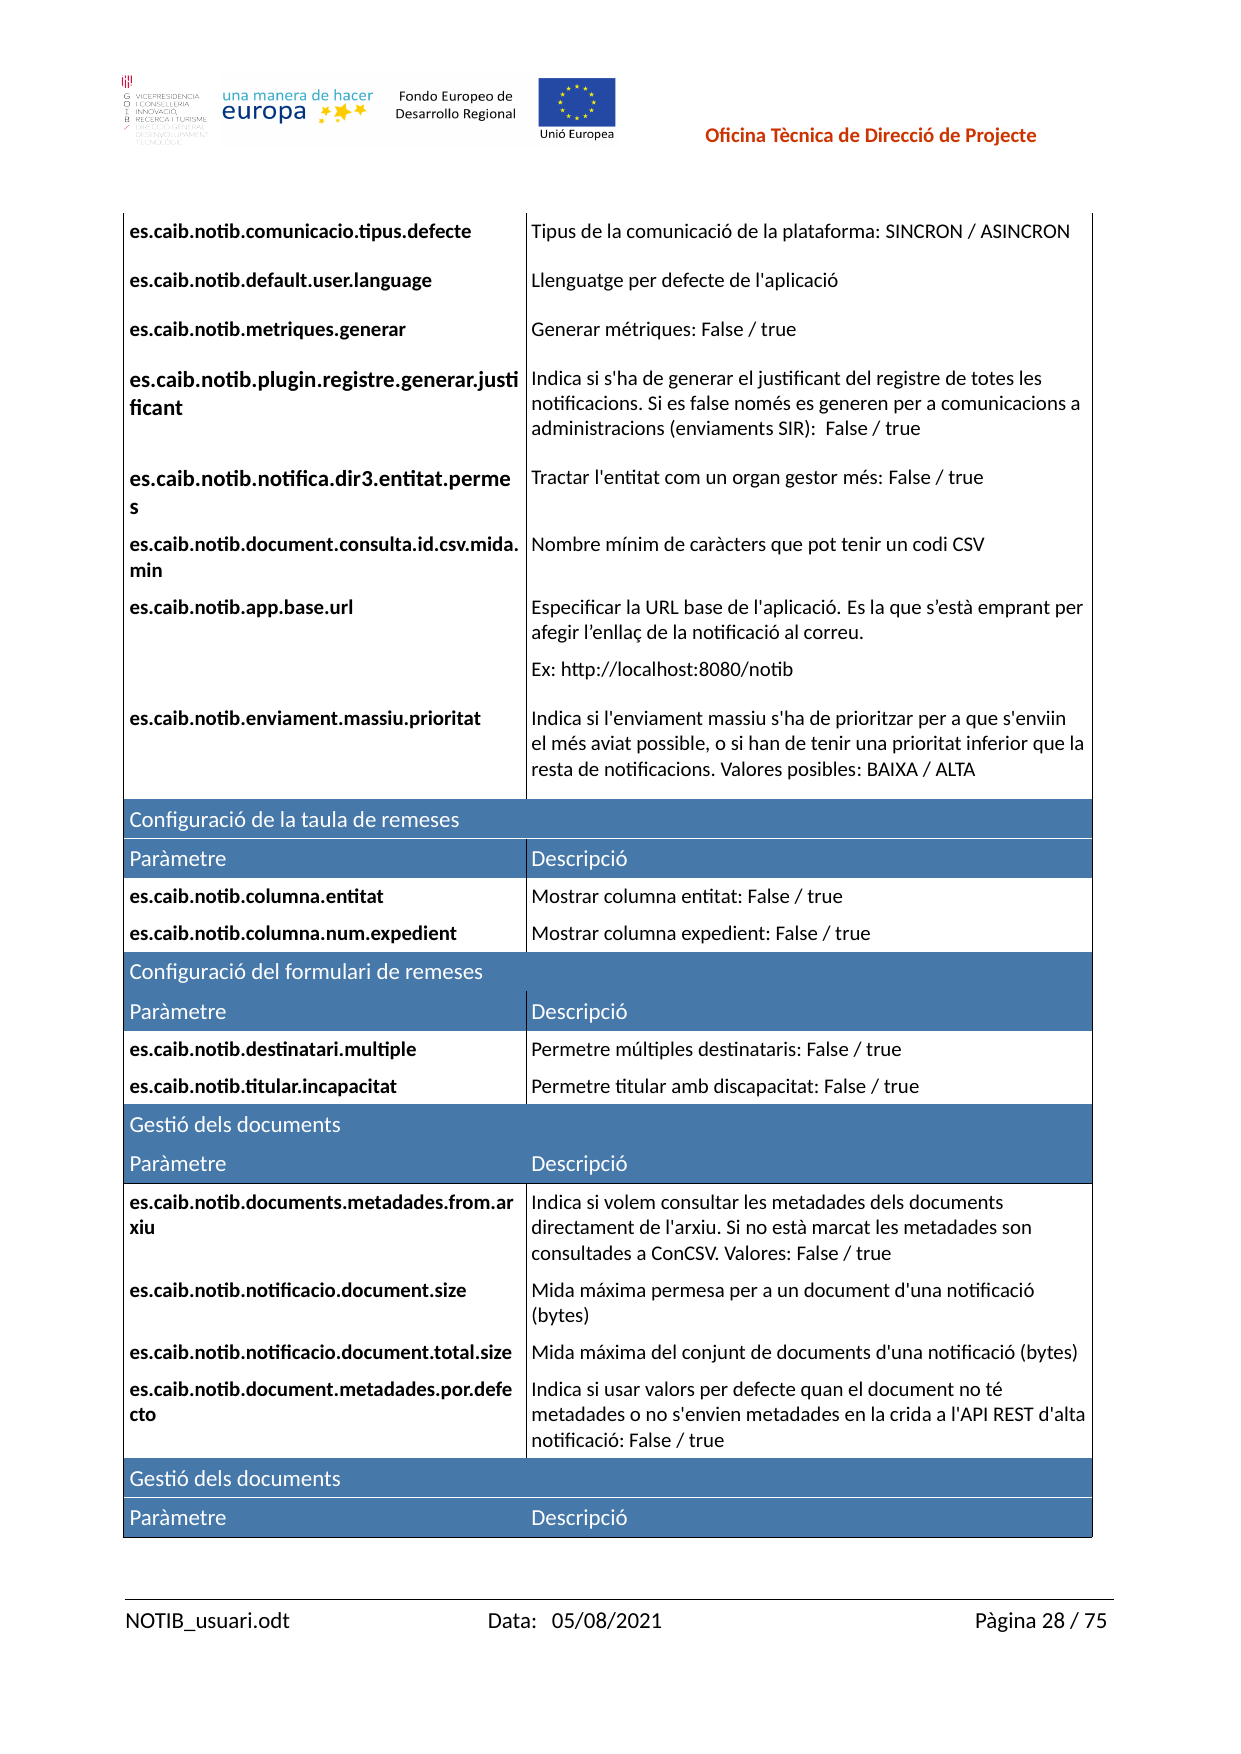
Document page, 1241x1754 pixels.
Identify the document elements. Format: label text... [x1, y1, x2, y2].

table_cell Permetre múltiples destinataris: False / true [527, 1031, 1092, 1067]
table_cell es.caib.notib.destinatari.multiple [124, 1031, 526, 1067]
table_cell es.caib.notib.documents.metadades.from.arxiu [124, 1184, 526, 1271]
table_cell Indica si volem consultar les metadades dels documents directament de l'arxiu. Si no està marcat les metadades son consultades a ConCSV. Valores: False / true [527, 1184, 1092, 1271]
table_cell Mida máxima permesa per a un document d'una notificació (bytes) [527, 1271, 1092, 1333]
table_cell Tipus de la comunicació de la plataforma: SINCRON / ASINCRON [527, 213, 1092, 262]
table_cell es.caib.notib.app.base.url [124, 588, 526, 699]
table_cell es.caib.notib.comunicacio.tipus.defecte [124, 213, 526, 262]
table_cell es.caib.notib.default.user.language [124, 262, 526, 310]
table_cell Llenguatge per defecte de l'aplicació [527, 262, 1092, 310]
table_cell Mida máxima del conjunt de documents d'una notificació (bytes) [527, 1334, 1092, 1370]
table_cell es.caib.notib.titular.incapacitat [124, 1068, 526, 1104]
table_cell Mostrar columna expedient: False / true [527, 915, 1092, 952]
table_cell Mostrar columna entitat: False / true [527, 878, 1092, 915]
table_cell es.caib.notib.metriques.generar [124, 310, 526, 359]
table_cell es.caib.notib.notificacio.document.size [124, 1271, 526, 1333]
table_cell es.caib.notib.enviament.massiu.prioritat [124, 700, 526, 799]
picture [219, 73, 621, 147]
table_cell Descripció [527, 839, 1092, 878]
table_cell es.caib.notib.columna.entitat [124, 878, 526, 915]
table_cell Permetre titular amb discapacitat: False / true [527, 1068, 1092, 1104]
table_cell Configuració del formulari de remeses [124, 952, 1092, 991]
table_cell Especificar la URL base de l'aplicació. Es la que s’està emprant per afegir l’enllaç de la notificació al correu. Ex: http://localhost:8080/notib [527, 588, 1092, 699]
table_cell Indica si usar valors per defecte quan el document no té metadades o no s'envien metadades en la crida a l'API REST d'alta notificació: False / true [527, 1370, 1092, 1458]
table_cell Indica si s'ha de generar el justificant del registre de totes les notificacions. Si es false només es generen per a comunicacions a administracions (enviaments SIR): False / true [527, 359, 1092, 458]
table_cell es.caib.notib.notificacio.document.total.size [124, 1334, 526, 1370]
table_cell es.caib.notib.document.consulta.id.csv.mida.min [124, 526, 526, 588]
table_cell Configuració de la taula de remeses [124, 799, 1092, 838]
table_cell Gestió dels documents [124, 1458, 1092, 1497]
table_cell Descripció [526, 1144, 1092, 1183]
table_cell Paràmetre [124, 1144, 526, 1183]
table_cell es.caib.notib.plugin.registre.generar.justificant [124, 359, 526, 458]
table_cell Tractar l'entitat com un organ gestor més: False / true [527, 459, 1092, 526]
table_cell Descripció [526, 1498, 1092, 1537]
table_cell es.caib.notib.notifica.dir3.entitat.permes [124, 459, 526, 526]
table_cell es.caib.notib.document.metadades.por.defecto [124, 1370, 526, 1458]
table_cell Paràmetre [124, 991, 526, 1031]
table_cell Descripció [527, 991, 1092, 1031]
table_cell Generar métriques: False / true [527, 310, 1092, 359]
table_cell Gestió dels documents [124, 1104, 1092, 1144]
picture [118, 73, 213, 147]
table_cell Paràmetre [124, 1498, 526, 1537]
table_cell es.caib.notib.columna.num.expedient [124, 915, 526, 952]
table_cell Paràmetre [124, 839, 526, 878]
table_cell Nombre mínim de caràcters que pot tenir un codi CSV [527, 526, 1092, 588]
table_cell Indica si l'enviament massiu s'ha de prioritzar per a que s'enviin el més aviat possible, o si han de tenir una prioritat inferior que la resta de notificacions. Valores posibles: BAIXA / ALTA [527, 700, 1092, 799]
